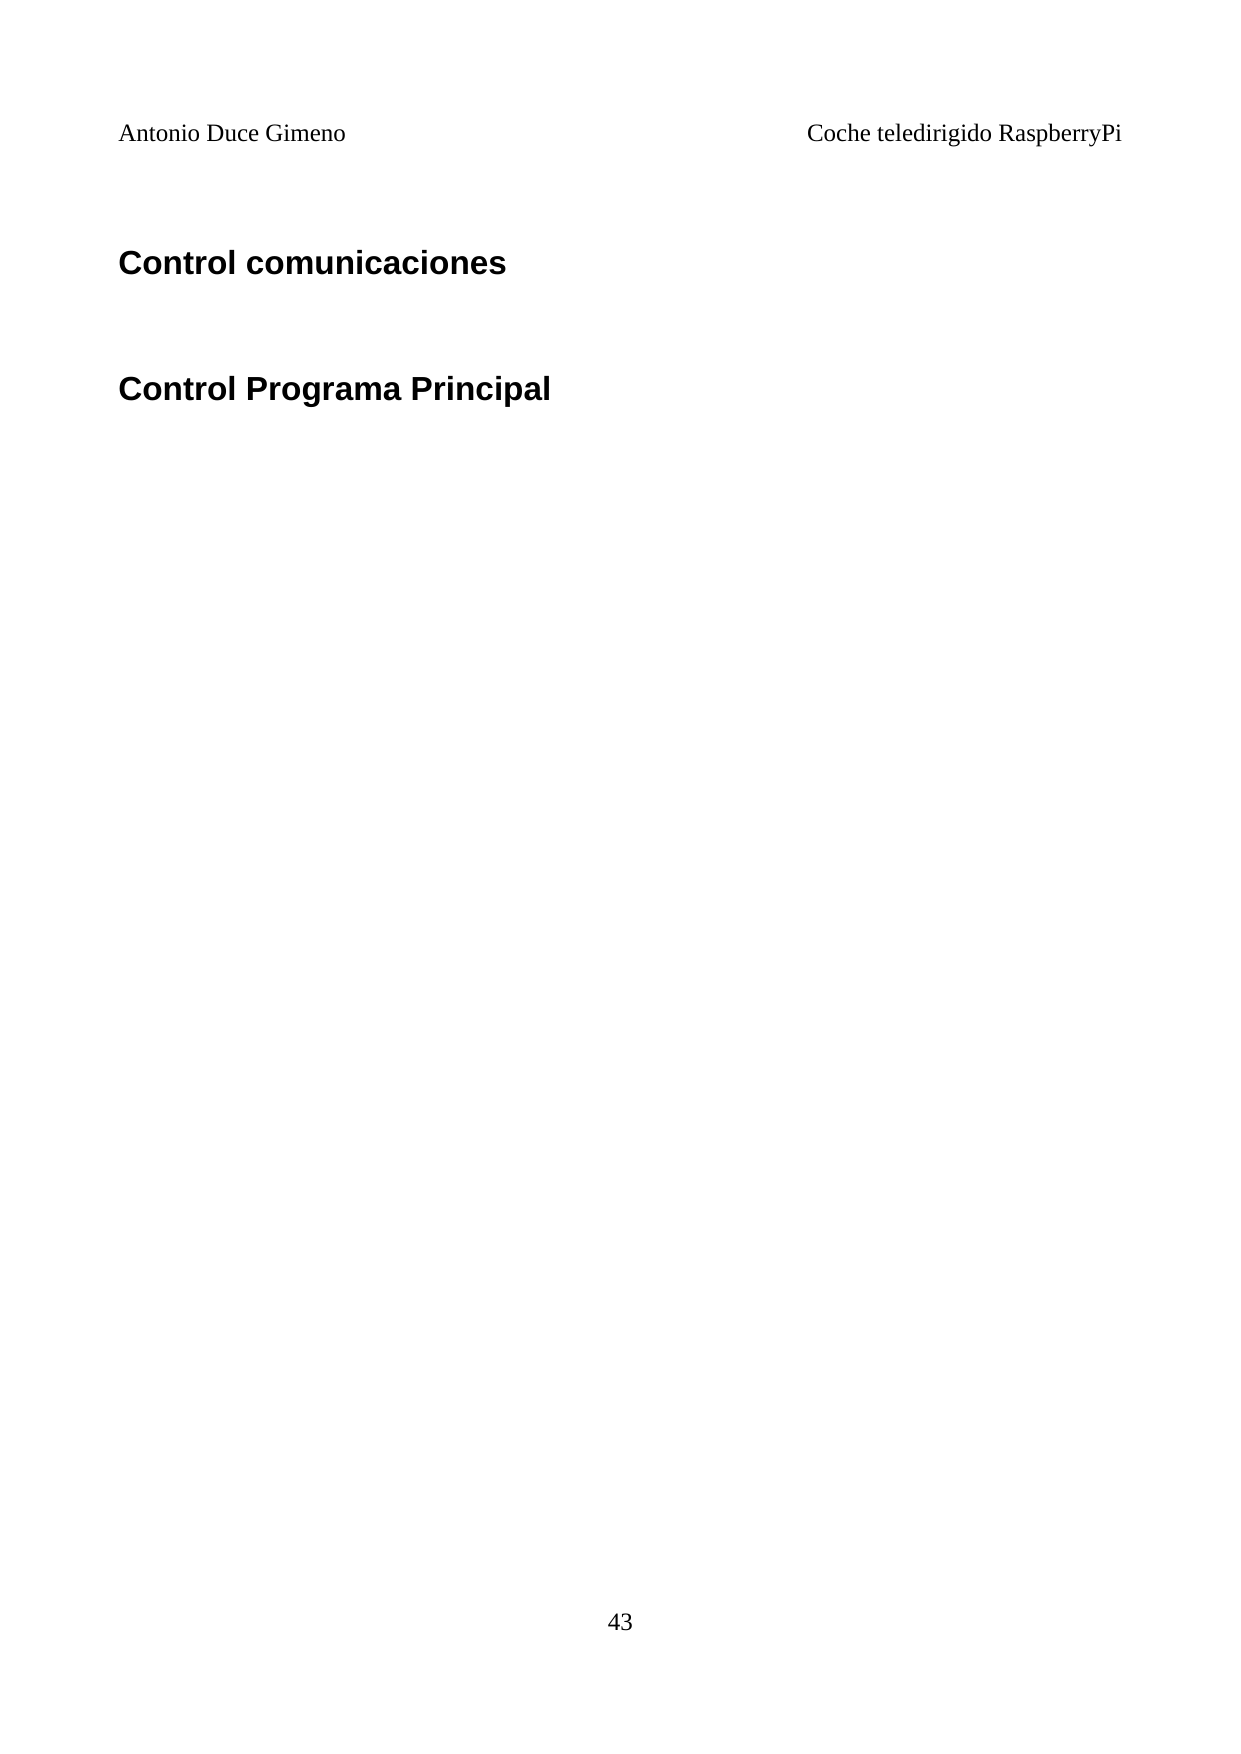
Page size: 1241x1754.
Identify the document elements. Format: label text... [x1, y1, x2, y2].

subtitle Control comunicaciones [118, 243, 1122, 282]
subtitle Control Programa Principal [118, 369, 1122, 407]
